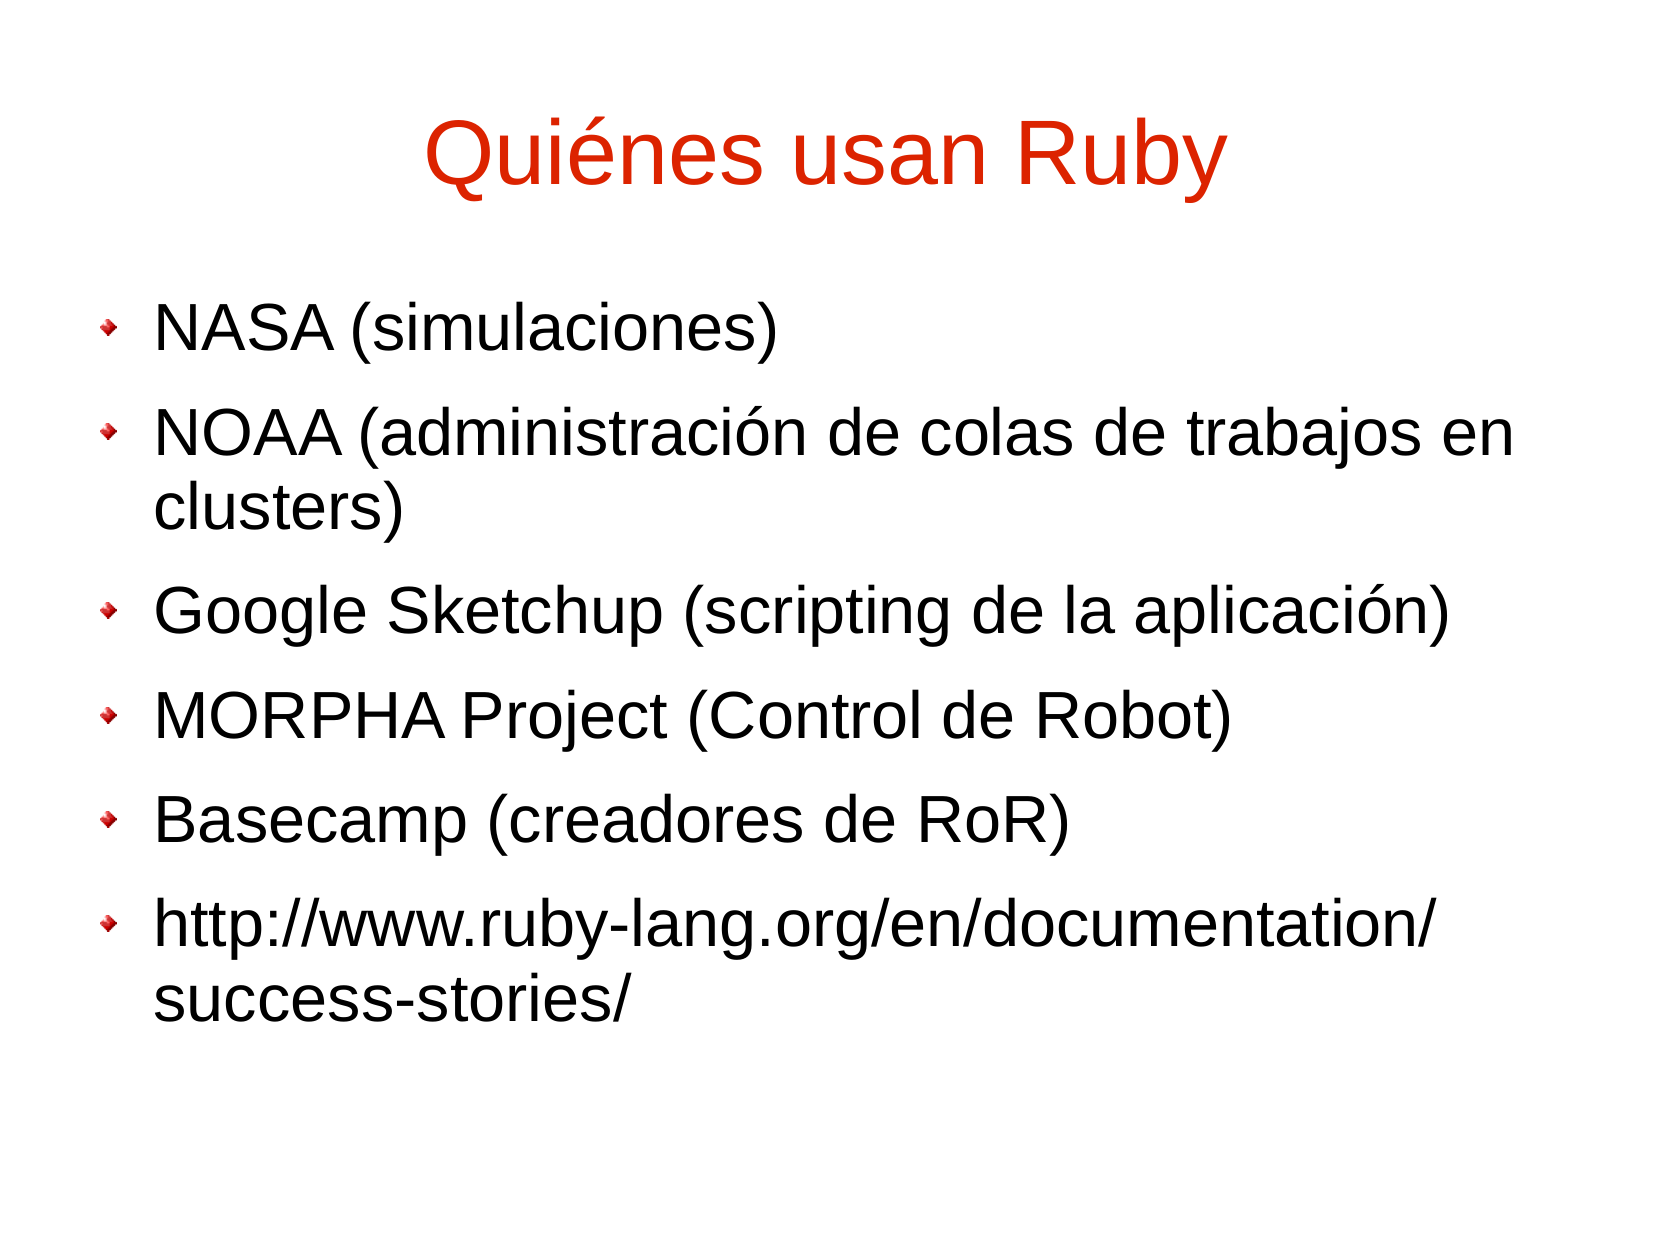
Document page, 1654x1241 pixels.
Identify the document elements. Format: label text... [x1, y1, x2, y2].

list NASA (simulaciones) NOAA (administración de colas de trabajos en clusters) Google Sketchup (scripting de la aplicación) MORPHA Project (Control de Robot) Basecamp (creadores de RoR) http://www.ruby-lang.org/en/documentation/success-stories/ [82, 290, 1571, 1109]
title Quiénes usan Ruby [82, 49, 1571, 257]
